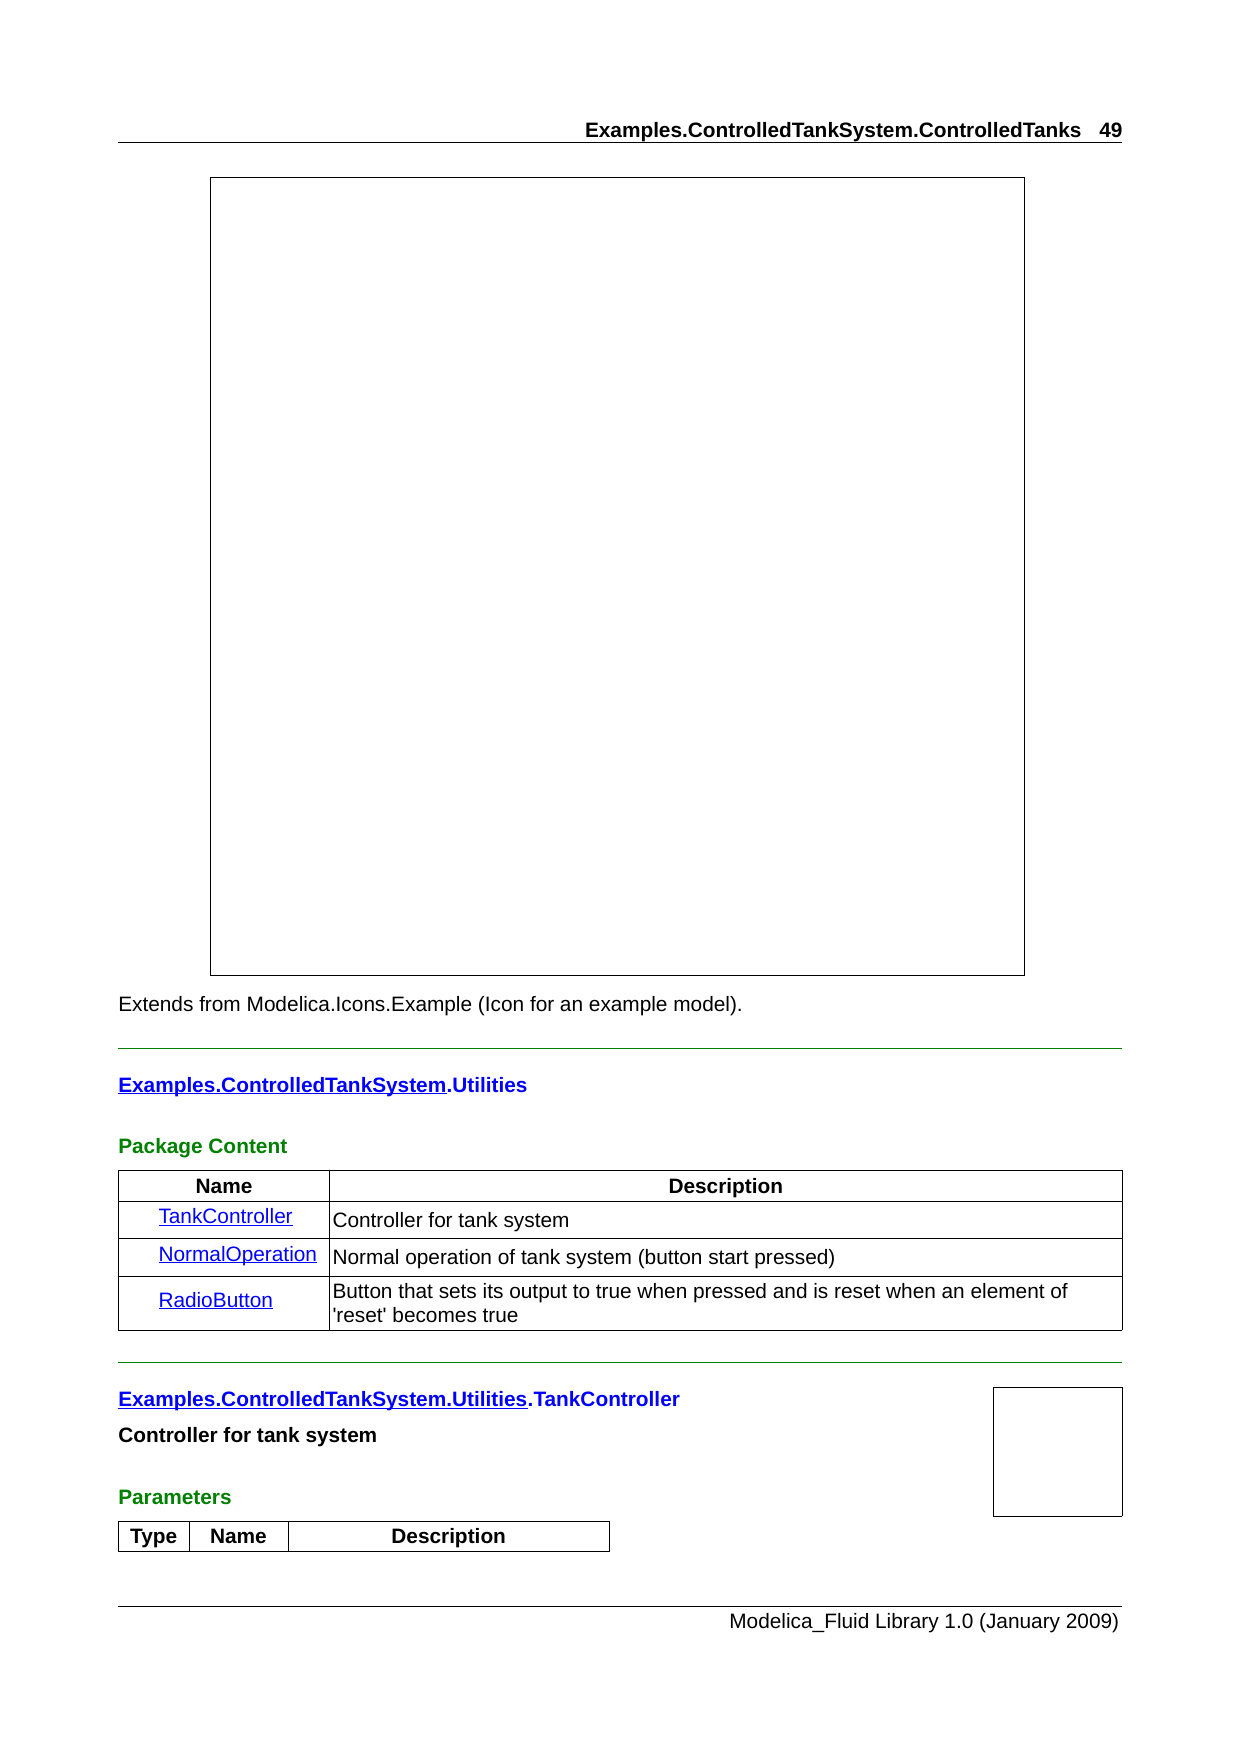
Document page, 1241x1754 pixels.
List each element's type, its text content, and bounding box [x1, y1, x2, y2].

table_cell Controller for tank system [330, 1202, 1122, 1238]
table_header Name [190, 1522, 288, 1551]
text [994, 1423, 1122, 1447]
subtitle Examples.ControlledTankSystem.Utilities.TankController [118, 1387, 993, 1411]
subtitle Parameters [118, 1485, 993, 1509]
table_cell Normal operation of tank system (button start pressed) [330, 1239, 1122, 1276]
subtitle Package Content [118, 1134, 1122, 1158]
table_header Description [289, 1522, 609, 1551]
table_cell RadioButton [119, 1277, 329, 1330]
subtitle [994, 1485, 1122, 1509]
subtitle [994, 1388, 1122, 1411]
table_header Description [330, 1171, 1122, 1201]
text Extends from Modelica.Icons.Example (Icon for an example model). [118, 992, 1122, 1016]
table_cell TankController [119, 1202, 329, 1238]
text Controller for tank system [118, 1423, 993, 1447]
table_cell NormalOperation [119, 1239, 329, 1276]
subtitle Examples.ControlledTankSystem.Utilities [118, 1072, 1122, 1096]
table_cell Button that sets its output to true when pressed and is reset when an element of 'reset' becomes true [330, 1277, 1122, 1330]
table_header Type [119, 1522, 189, 1551]
table_header Name [119, 1171, 329, 1201]
